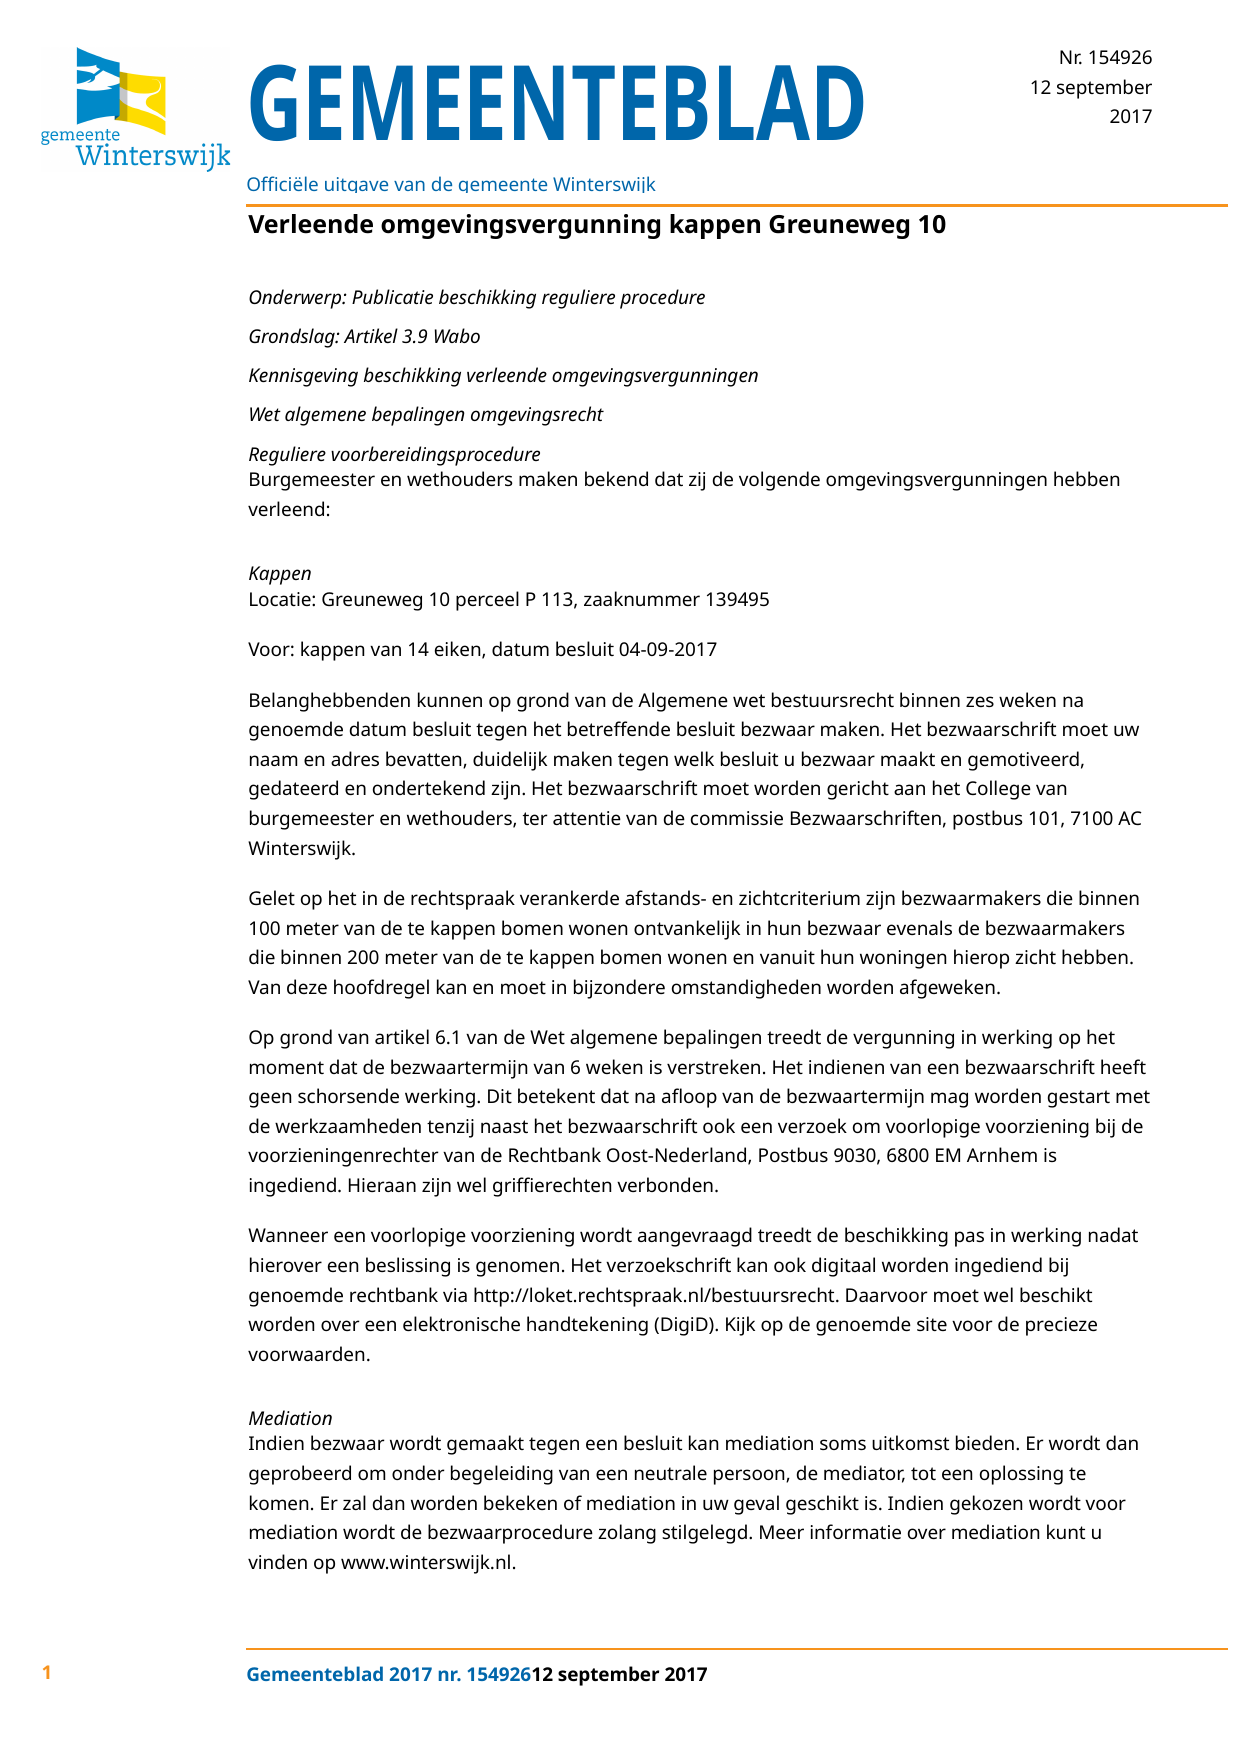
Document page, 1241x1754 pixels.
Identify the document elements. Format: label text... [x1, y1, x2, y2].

text Mediation [248, 1405, 1152, 1431]
text Indien bezwaar wordt gemaakt tegen een besluit kan mediation soms uitkomst bieden. Er wordt dan geprobeerd om onder begeleiding van een neutrale persoon, de mediator, tot een oplossing te komen. Er zal dan worden bekeken of mediation in uw geval geschikt is. Indien gekozen wordt voor mediation wordt de bezwaarprocedure zolang stilgelegd. Meer informatie over mediation kunt u vinden op www.winterswijk.nl. [248, 1431, 1152, 1575]
text Locatie: Greuneweg 10 perceel P 113, zaaknummer 139495 [248, 586, 1152, 612]
picture [41, 47, 231, 172]
text Kennisgeving beschikking verleende omgevingsvergunningen [248, 362, 1152, 388]
text Belanghebbenden kunnen op grond van de Algemene wet bestuursrecht binnen zes weken na genoemde datum besluit tegen het betreffende besluit bezwaar maken. Het bezwaarschrift moet uw naam en adres bevatten, duidelijk maken tegen welk besluit u bezwaar maakt en gemotiveerd, gedateerd en ondertekend zijn. Het bezwaarschrift moet worden gericht aan het College van burgemeester en wethouders, ter attentie van de commissie Bezwaarschriften, postbus 101, 7100 AC Winterswijk. [248, 687, 1152, 860]
text Wet algemene bepalingen omgevingsrecht [248, 402, 1152, 427]
text Onderwerp: Publicatie beschikking reguliere procedure [248, 284, 1152, 309]
text Grondslag: Artikel 3.9 Wabo [248, 323, 1152, 349]
text Gelet op het in de rechtspraak verankerde afstands- en zichtcriterium zijn bezwaarmakers die binnen 100 meter van de te kappen bomen wonen ontvankelijk in hun bezwaar evenals de bezwaarmakers die binnen 200 meter van de te kappen bomen wonen en vanuit hun woningen hierop zicht hebben. Van deze hoofdregel kan en moet in bijzondere omstandigheden worden afgeweken. [248, 885, 1152, 999]
text Kappen [248, 560, 1152, 586]
picture [225, 153, 231, 162]
text Op grond van artikel 6.1 van de Wet algemene bepalingen treedt de vergunning in werking op het moment dat de bezwaartermijn van 6 weken is verstreken. Het indienen van een bezwaarschrift heeft geen schorsende werking. Dit betekent dat na afloop van de bezwaartermijn mag worden gestart met de werkzaamheden tenzij naast het bezwaarschrift ook een verzoek om voorlopige voorziening bij de voorzieningenrechter van de Rechtbank Oost-Nederland, Postbus 9030, 6800 EM Arnhem is ingediend. Hieraan zijn wel griffierechten verbonden. [248, 1024, 1152, 1198]
text Wanneer een voorlopige voorziening wordt aangevraagd treedt de beschikking pas in werking nadat hierover een beslissing is genomen. Het verzoekschrift kan ook digitaal worden ingediend bij genoemde rechtbank via http://loket.rechtspraak.nl/bestuursrecht. Daarvoor moet wel beschikt worden over een elektronische handtekening (DigiD). Kijk op de genoemde site voor de precieze voorwaarden. [248, 1223, 1152, 1367]
text Verleende omgevingsvergunning kappen Greuneweg 10 [248, 207, 1152, 241]
text Burgemeester en wethouders maken bekend dat zij de volgende omgevingsvergunningen hebben verleend: [248, 467, 1152, 522]
text Reguliere voorbereidingsprocedure [248, 441, 1152, 467]
text Voor: kappen van 14 eiken, datum besluit 04-09-2017 [248, 636, 1152, 662]
